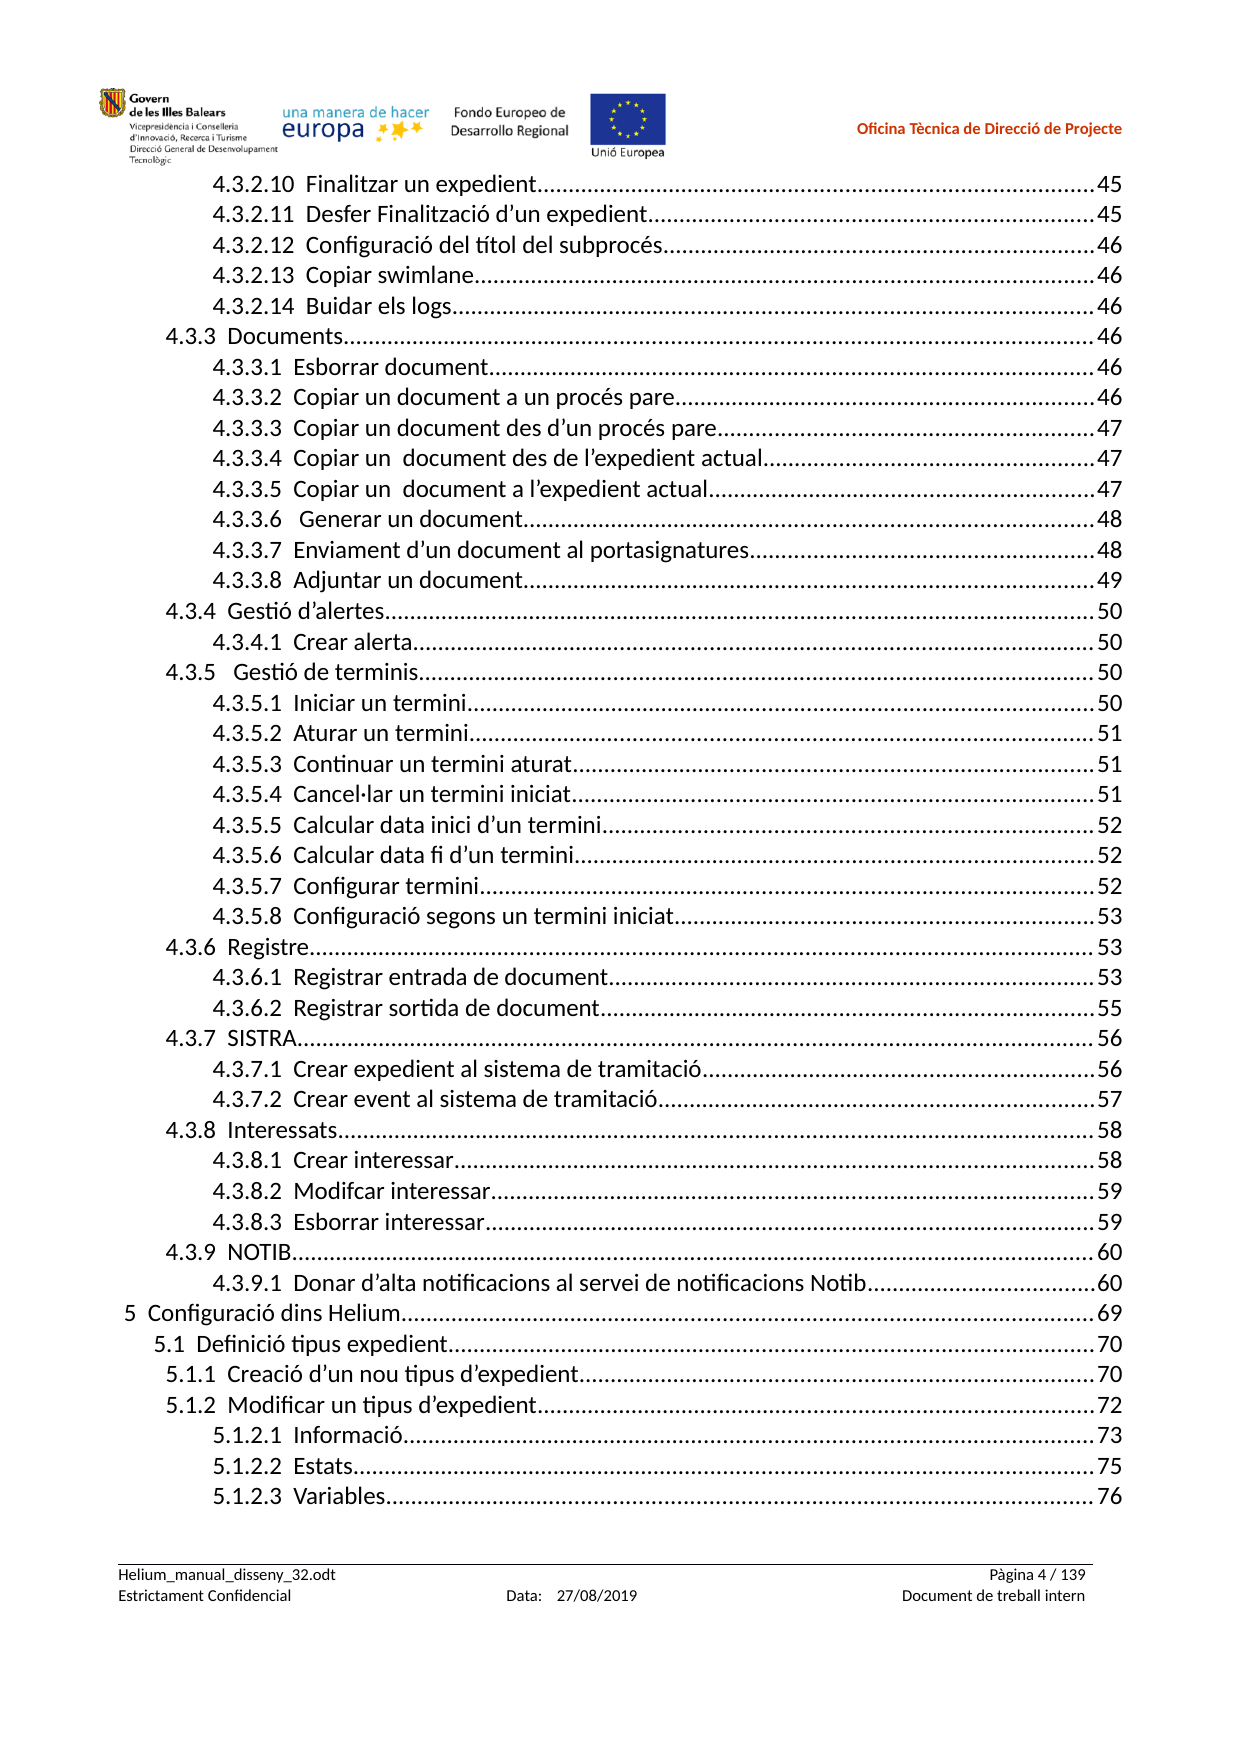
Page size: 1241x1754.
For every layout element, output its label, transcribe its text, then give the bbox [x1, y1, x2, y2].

text 4.3.8 Interessats 58 [160, 1114, 1122, 1144]
text 4.3.3.8 Adjuntar un document 49 [207, 565, 1122, 595]
text 4.3.4 Gestió d’alertes 50 [160, 595, 1122, 626]
text 4.3.7 SISTRA 56 [160, 1022, 1122, 1053]
text 4.3.5.5 Calcular data inici d’un termini 52 [207, 809, 1122, 839]
text 4.3.2.11 Desfer Finalització d’un expedient 45 [207, 198, 1122, 229]
text 5 Configuració dins Helium 69 [118, 1297, 1122, 1328]
text 4.3.8.3 Esborrar interessar 59 [207, 1206, 1122, 1236]
text 4.3.4.1 Crear alerta 50 [207, 626, 1122, 656]
text 4.3.5.6 Calcular data fi d’un termini 52 [207, 839, 1122, 870]
text 4.3.5.3 Continuar un termini aturat 51 [207, 748, 1122, 778]
text 4.3.2.13 Copiar swimlane 46 [207, 259, 1122, 290]
text 5.1.2 Modificar un tipus d’expedient 72 [160, 1389, 1122, 1419]
text 4.3.5.4 Cancel·lar un termini iniciat 51 [207, 778, 1122, 809]
text 4.3.8.1 Crear interessar 58 [207, 1144, 1122, 1175]
text 4.3.2.14 Buidar els logs 46 [207, 290, 1122, 321]
text 4.3.7.2 Crear event al sistema de tramitació 57 [207, 1083, 1122, 1114]
text 4.3.3.6 Generar un document 48 [207, 504, 1122, 534]
text 5.1.2.1 Informació 73 [207, 1419, 1122, 1450]
text 4.3.3.4 Copiar un document des de l’expedient actual 47 [207, 443, 1122, 473]
text 4.3.5.8 Configuració segons un termini iniciat 53 [207, 900, 1122, 931]
text 4.3.5 Gestió de terminis 50 [160, 656, 1122, 687]
text 5.1 Definició tipus expedient 70 [148, 1328, 1122, 1358]
text 4.3.5.1 Iniciar un termini 50 [207, 687, 1122, 717]
text 5.1.2.3 Variables 76 [207, 1480, 1122, 1511]
text 5.1.2.2 Estats 75 [207, 1450, 1122, 1480]
text 4.3.7.1 Crear expedient al sistema de tramitació 56 [207, 1053, 1122, 1083]
text 4.3.3 Documents 46 [160, 321, 1122, 351]
text 4.3.5.7 Configurar termini 52 [207, 870, 1122, 900]
text 5.1.1 Creació d’un nou tipus d’expedient 70 [160, 1358, 1122, 1389]
text 4.3.5.2 Aturar un termini 51 [207, 717, 1122, 748]
text 4.3.3.1 Esborrar document 46 [207, 351, 1122, 382]
text 4.3.8.2 Modifcar interessar 59 [207, 1175, 1122, 1206]
text 4.3.3.5 Copiar un document a l’expedient actual 47 [207, 473, 1122, 504]
text 4.3.9 NOTIB 60 [160, 1236, 1122, 1267]
text 4.3.3.2 Copiar un document a un procés pare 46 [207, 382, 1122, 412]
text 4.3.6 Registre 53 [160, 931, 1122, 961]
text 4.3.2.10 Finalitzar un expedient 45 [207, 168, 1122, 198]
text 4.3.3.7 Enviament d’un document al portasignatures 48 [207, 534, 1122, 565]
text 4.3.9.1 Donar d’alta notificacions al servei de notificacions Notib 60 [207, 1267, 1122, 1297]
text 4.3.6.2 Registrar sortida de document 55 [207, 992, 1122, 1022]
text 4.3.6.1 Registrar entrada de document 53 [207, 961, 1122, 992]
text 4.3.3.3 Copiar un document des d’un procés pare 47 [207, 412, 1122, 443]
text 4.3.2.12 Configuració del títol del subprocés 46 [207, 229, 1122, 259]
picture [99, 87, 668, 166]
